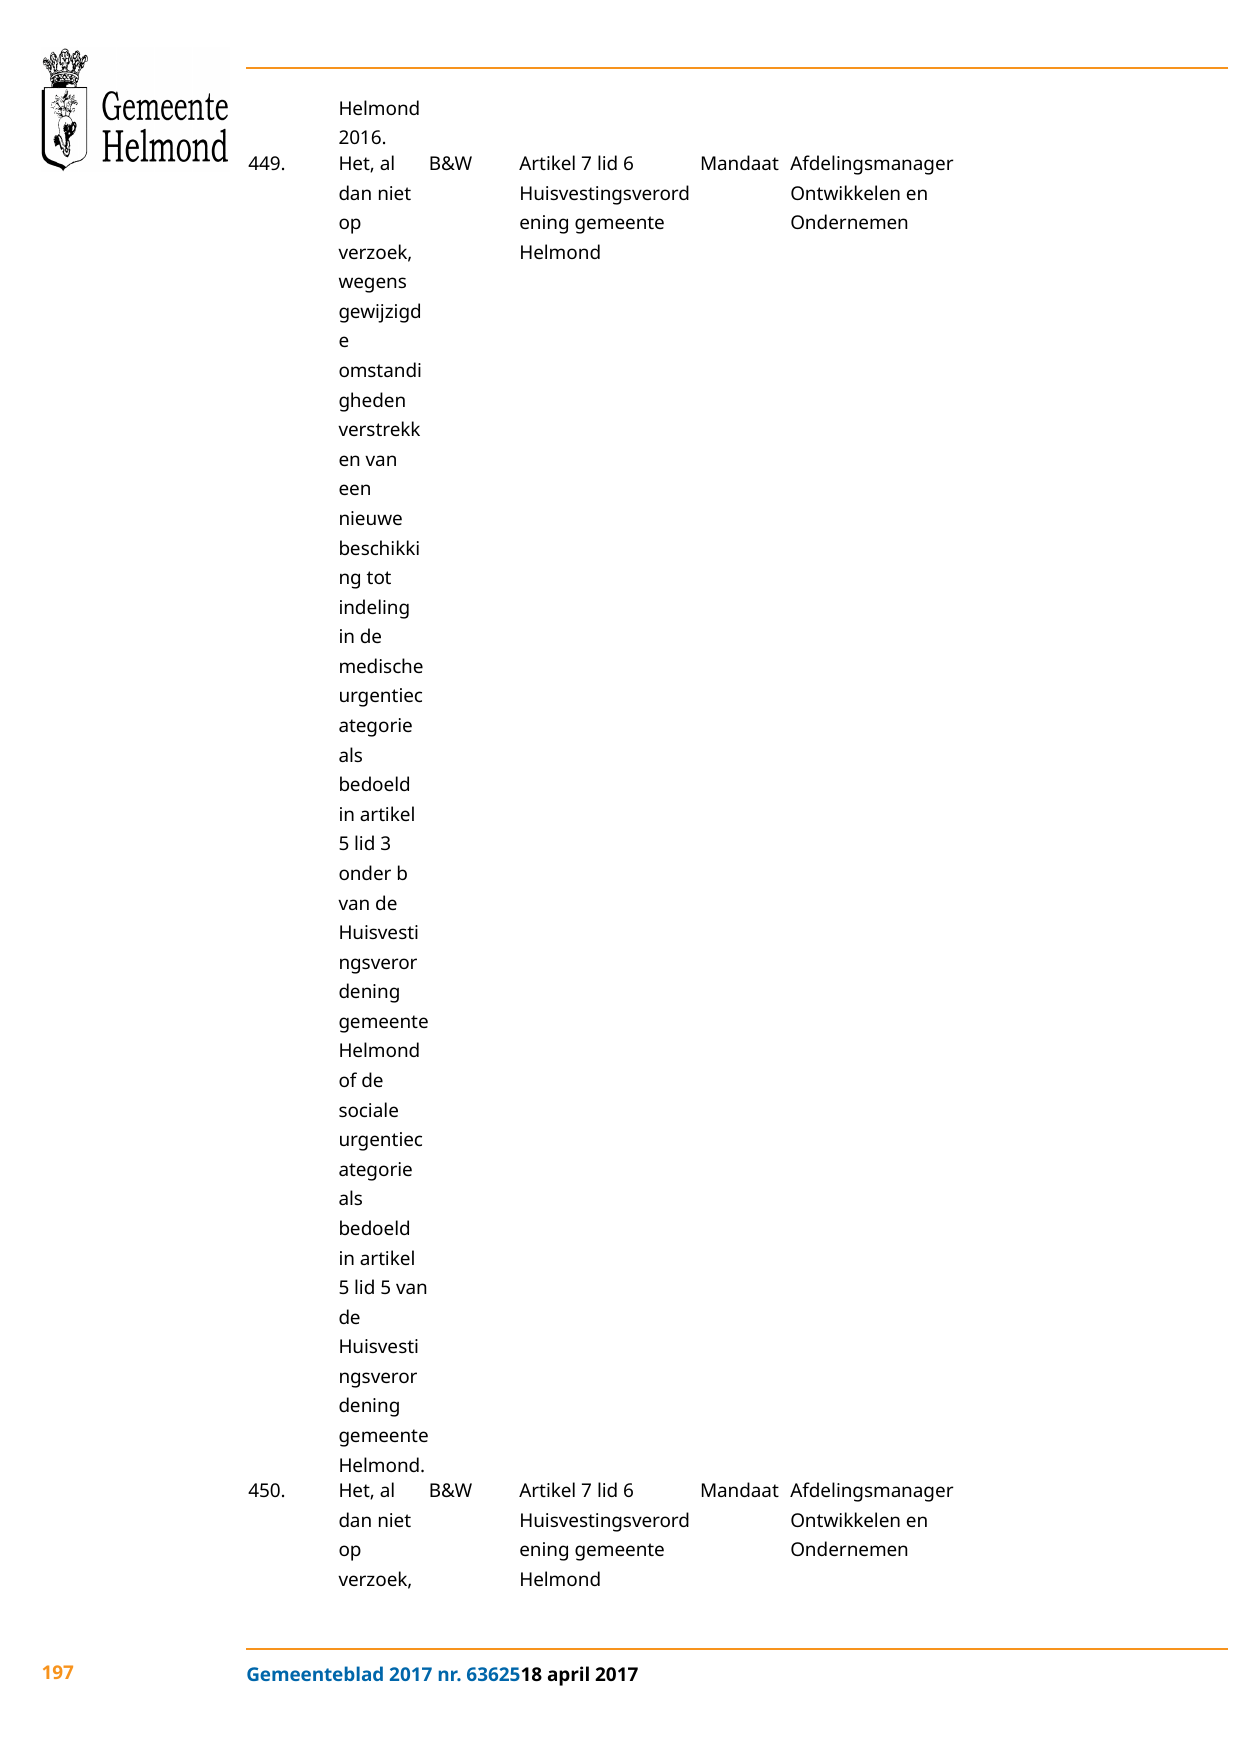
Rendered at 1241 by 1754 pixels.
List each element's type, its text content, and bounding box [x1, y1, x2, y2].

table_cell Afdelingsmanager Ontwikkelen en Ondernemen [790, 150, 971, 1477]
table_cell [429, 95, 519, 150]
table_cell 449. [248, 150, 338, 1477]
table_cell B&W [429, 150, 519, 1477]
table_cell [248, 95, 338, 150]
table_cell [1061, 1478, 1152, 1592]
table_cell Het, al dan niet op verzoek, [338, 1478, 429, 1592]
table_cell Het, al dan niet op verzoek, wegens gewijzigde omstandigheden verstrekken van een nieuwe beschikking tot indeling in de medische urgentiecategorie als bedoeld in artikel 5 lid 3 onder b van de Huisvestingsverordening gemeente Helmond of de sociale urgentiecategorie als bedoeld in artikel 5 lid 5 van de Huisvestingsverordening gemeente Helmond. [338, 150, 429, 1477]
table_cell [519, 95, 700, 150]
table_cell Artikel 7 lid 6 Huisvestingsverordening gemeente Helmond [519, 150, 700, 1477]
table_cell [790, 95, 971, 150]
table_cell Mandaat [700, 150, 790, 1477]
table_cell 450. [248, 1478, 338, 1592]
table_cell [971, 95, 1061, 150]
table_cell Mandaat [700, 1478, 790, 1592]
table_cell Artikel 7 lid 6 Huisvestingsverordening gemeente Helmond [519, 1478, 700, 1592]
table_cell Helmond 2016. [338, 95, 429, 150]
table_cell [700, 95, 790, 150]
picture [41, 47, 231, 172]
table_cell Afdelingsmanager Ontwikkelen en Ondernemen [790, 1478, 971, 1592]
table_cell [1061, 150, 1152, 1477]
table_cell B&W [429, 1478, 519, 1592]
table_cell [1061, 95, 1152, 150]
table_cell [971, 1478, 1061, 1592]
table_cell [971, 150, 1061, 1477]
